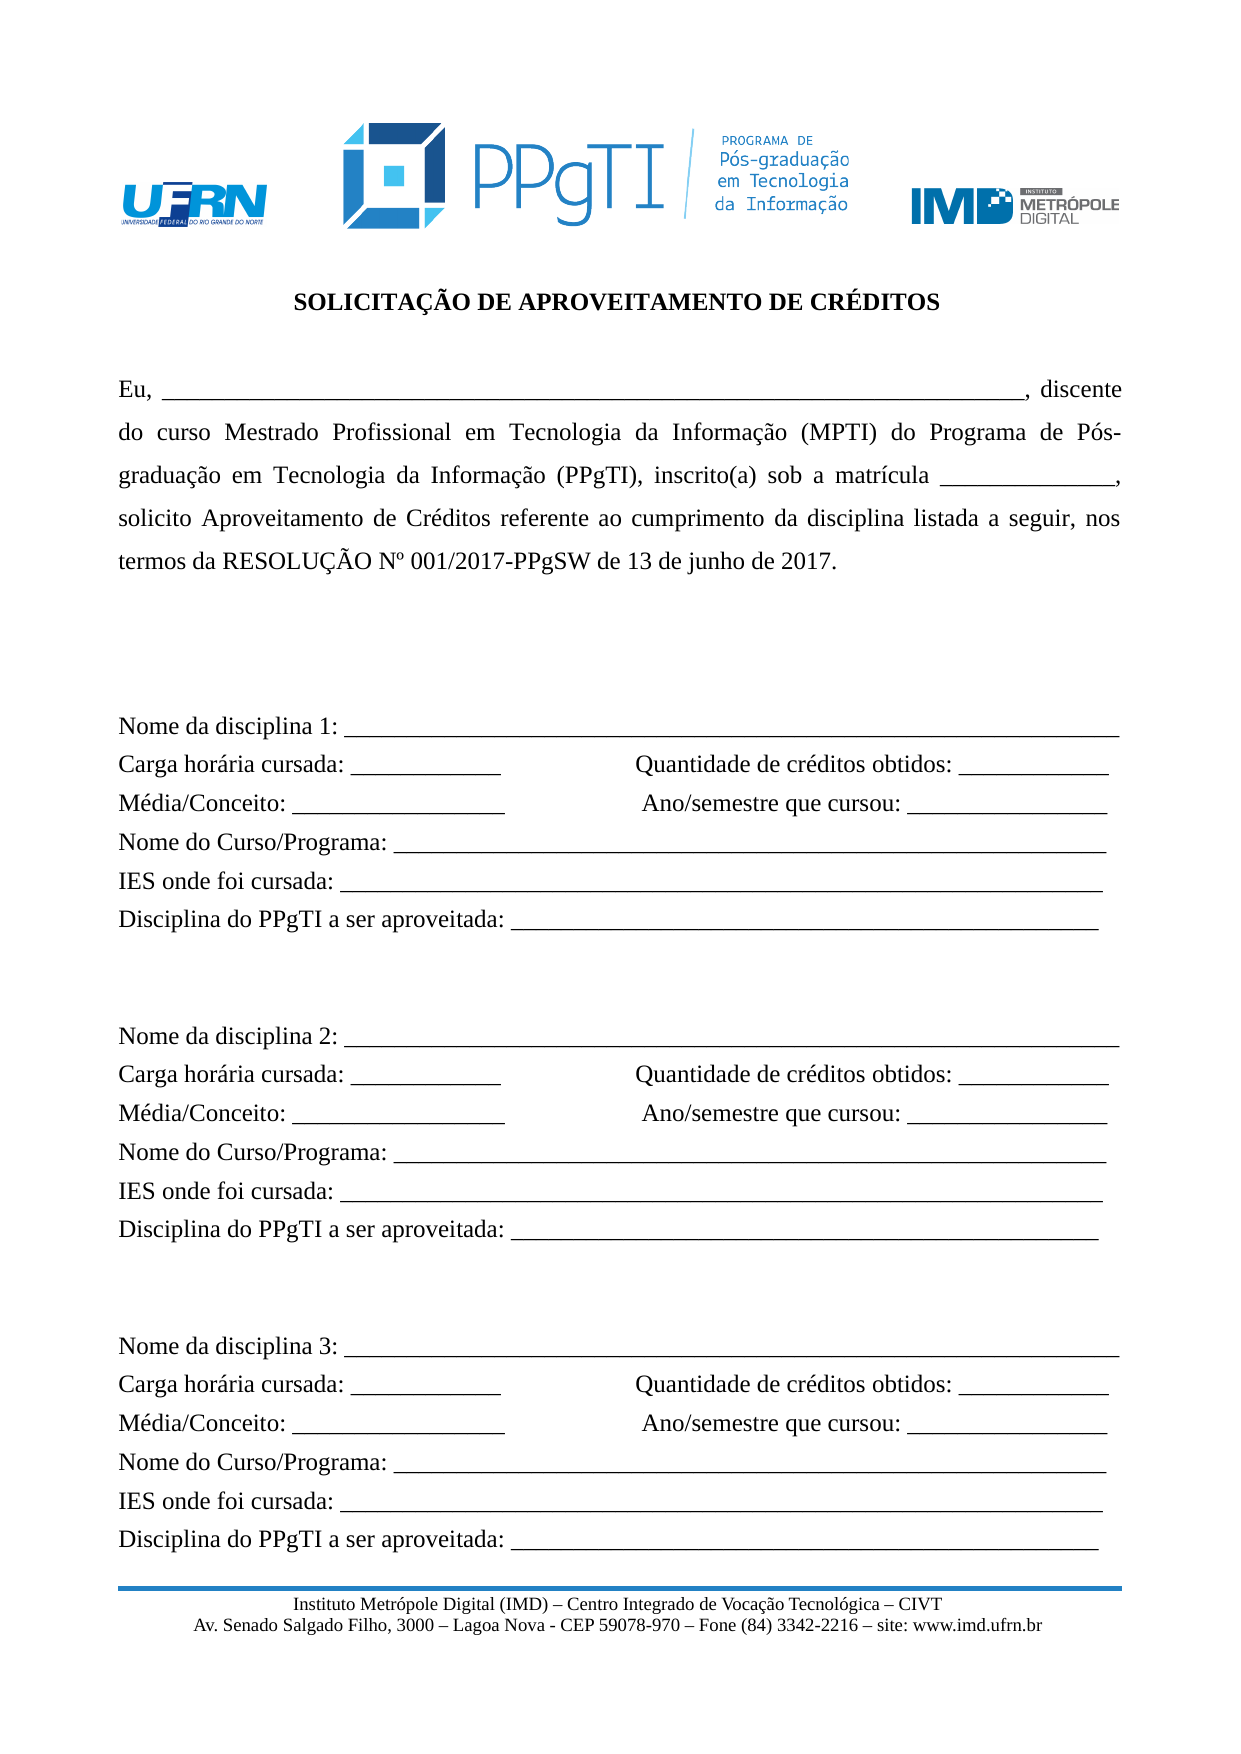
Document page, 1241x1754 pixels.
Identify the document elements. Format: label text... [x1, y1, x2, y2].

text Nome da disciplina 3: ______________________________________________________________ [118, 1331, 1122, 1359]
picture [1005, 188, 1119, 224]
text Nome da disciplina 2: ______________________________________________________________ [118, 1021, 1122, 1049]
text Carga horária cursada: ____________ Quantidade de créditos obtidos: ____________ [118, 749, 1122, 778]
picture [118, 1586, 1122, 1591]
picture [343, 123, 849, 229]
text Carga horária cursada: ____________ Quantidade de créditos obtidos: ____________ [118, 1369, 1122, 1398]
picture [934, 200, 943, 224]
picture [955, 202, 963, 224]
text Nome da disciplina 1: ______________________________________________________________ [118, 711, 1122, 739]
text Nome do Curso/Programa: _________________________________________________________ [118, 827, 1122, 856]
text Nome do Curso/Programa: _________________________________________________________ [118, 1447, 1122, 1476]
text Média/Conceito: _________________ Ano/semestre que cursou: ________________ [118, 1098, 1122, 1127]
text SOLICITAÇÃO DE APROVEITAMENTO DE CRÉDITOS [118, 287, 1122, 316]
text Carga horária cursada: ____________ Quantidade de créditos obtidos: ____________ [118, 1059, 1122, 1088]
text Nome do Curso/Programa: _________________________________________________________ [118, 1137, 1122, 1166]
text IES onde foi cursada: _____________________________________________________________ [118, 1486, 1122, 1514]
text Disciplina do PPgTI a ser aproveitada: _______________________________________________ [118, 904, 1122, 933]
text Disciplina do PPgTI a ser aproveitada: _______________________________________________ [118, 1524, 1122, 1553]
text IES onde foi cursada: _____________________________________________________________ [118, 1176, 1122, 1204]
picture [202, 191, 214, 198]
picture [942, 188, 955, 208]
text Média/Conceito: _________________ Ano/semestre que cursou: ________________ [118, 1408, 1122, 1437]
picture [121, 182, 267, 227]
text Eu, _____________________________________________________________________, discente do curso Mestrado Profissional em Tecnologia da Informação (MPTI) do Programa de Pós-graduação em Tecnologia da Informação (PPgTI), inscrito(a) sob a matrícula ______________, solicito Aproveitamento de Créditos referente ao cumprimento da disciplina listada a seguir, nos termos da RESOLUÇÃO Nº 001/2017-PPgSW de 13 de junho de 2017. [118, 374, 1122, 575]
picture [992, 197, 999, 203]
text Disciplina do PPgTI a ser aproveitada: _______________________________________________ [118, 1214, 1122, 1243]
text IES onde foi cursada: _____________________________________________________________ [118, 866, 1122, 894]
text Média/Conceito: _________________ Ano/semestre que cursou: ________________ [118, 788, 1122, 817]
